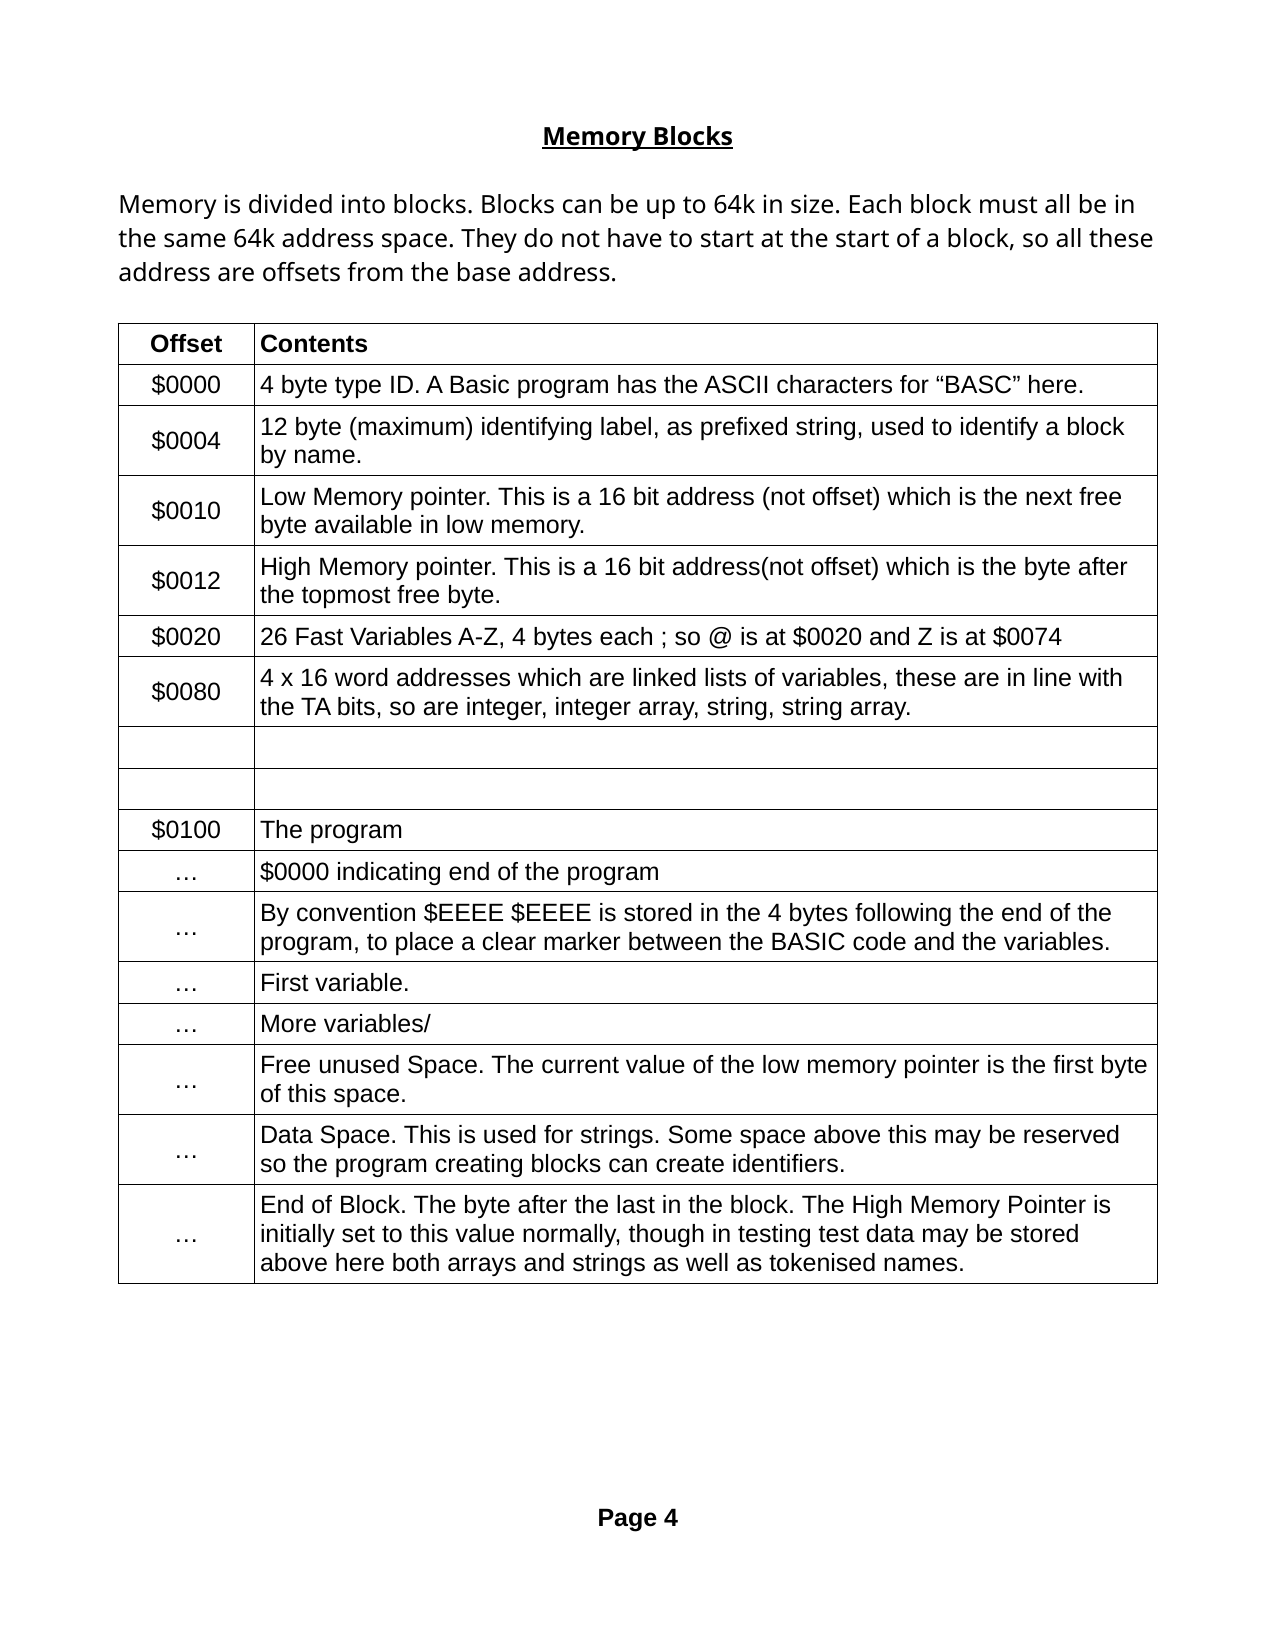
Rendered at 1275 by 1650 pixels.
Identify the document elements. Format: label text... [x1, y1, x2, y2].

table_cell $0010 [119, 476, 254, 545]
table_cell [255, 727, 1157, 767]
table_cell $0012 [119, 546, 254, 615]
text Memory is divided into blocks. Blocks can be up to 64k in size. Each block must all be in the same 64k address space. They do not have to start at the start of a block, so all these address are offsets from the base address. [118, 186, 1157, 288]
table_cell … [119, 962, 254, 1002]
table_cell [119, 769, 254, 809]
table_cell More variables/ [255, 1004, 1157, 1044]
table_cell Low Memory pointer. This is a 16 bit address (not offset) which is the next free byte available in low memory. [255, 476, 1157, 545]
table_cell 4 x 16 word addresses which are linked lists of variables, these are in line with the TA bits, so are integer, integer array, string, string array. [255, 657, 1157, 726]
table_cell 12 byte (maximum) identifying label, as prefixed string, used to identify a block by name. [255, 406, 1157, 475]
table_cell $0004 [119, 406, 254, 475]
table_cell Data Space. This is used for strings. Some space above this may be reserved so the program creating blocks can create identifiers. [255, 1115, 1157, 1184]
table_header Offset [119, 324, 254, 364]
table_cell Free unused Space. The current value of the low memory pointer is the first byte of this space. [255, 1045, 1157, 1114]
text Memory Blocks [118, 118, 1157, 152]
table_cell $0080 [119, 657, 254, 726]
table_header Contents [255, 324, 1157, 364]
table_cell … [119, 1115, 254, 1184]
table_cell [255, 769, 1157, 809]
table_cell The program [255, 810, 1157, 850]
table_cell $0000 [119, 365, 254, 405]
table_cell End of Block. The byte after the last in the block. The High Memory Pointer is initially set to this value normally, though in testing test data may be stored above here both arrays and strings as well as tokenised names. [255, 1185, 1157, 1282]
table_cell $0020 [119, 616, 254, 656]
table_cell 26 Fast Variables A-Z, 4 bytes each ; so @ is at $0020 and Z is at $0074 [255, 616, 1157, 656]
table_cell [119, 727, 254, 767]
table_cell … [119, 892, 254, 961]
table_cell $0100 [119, 810, 254, 850]
table_cell … [119, 1185, 254, 1282]
table_cell … [119, 1045, 254, 1114]
table_cell By convention $EEEE $EEEE is stored in the 4 bytes following the end of the program, to place a clear marker between the BASIC code and the variables. [255, 892, 1157, 961]
table_cell … [119, 851, 254, 891]
table_cell 4 byte type ID. A Basic program has the ASCII characters for “BASC” here. [255, 365, 1157, 405]
table_cell … [119, 1004, 254, 1044]
table_cell $0000 indicating end of the program [255, 851, 1157, 891]
table_cell High Memory pointer. This is a 16 bit address(not offset) which is the byte after the topmost free byte. [255, 546, 1157, 615]
table_cell First variable. [255, 962, 1157, 1002]
